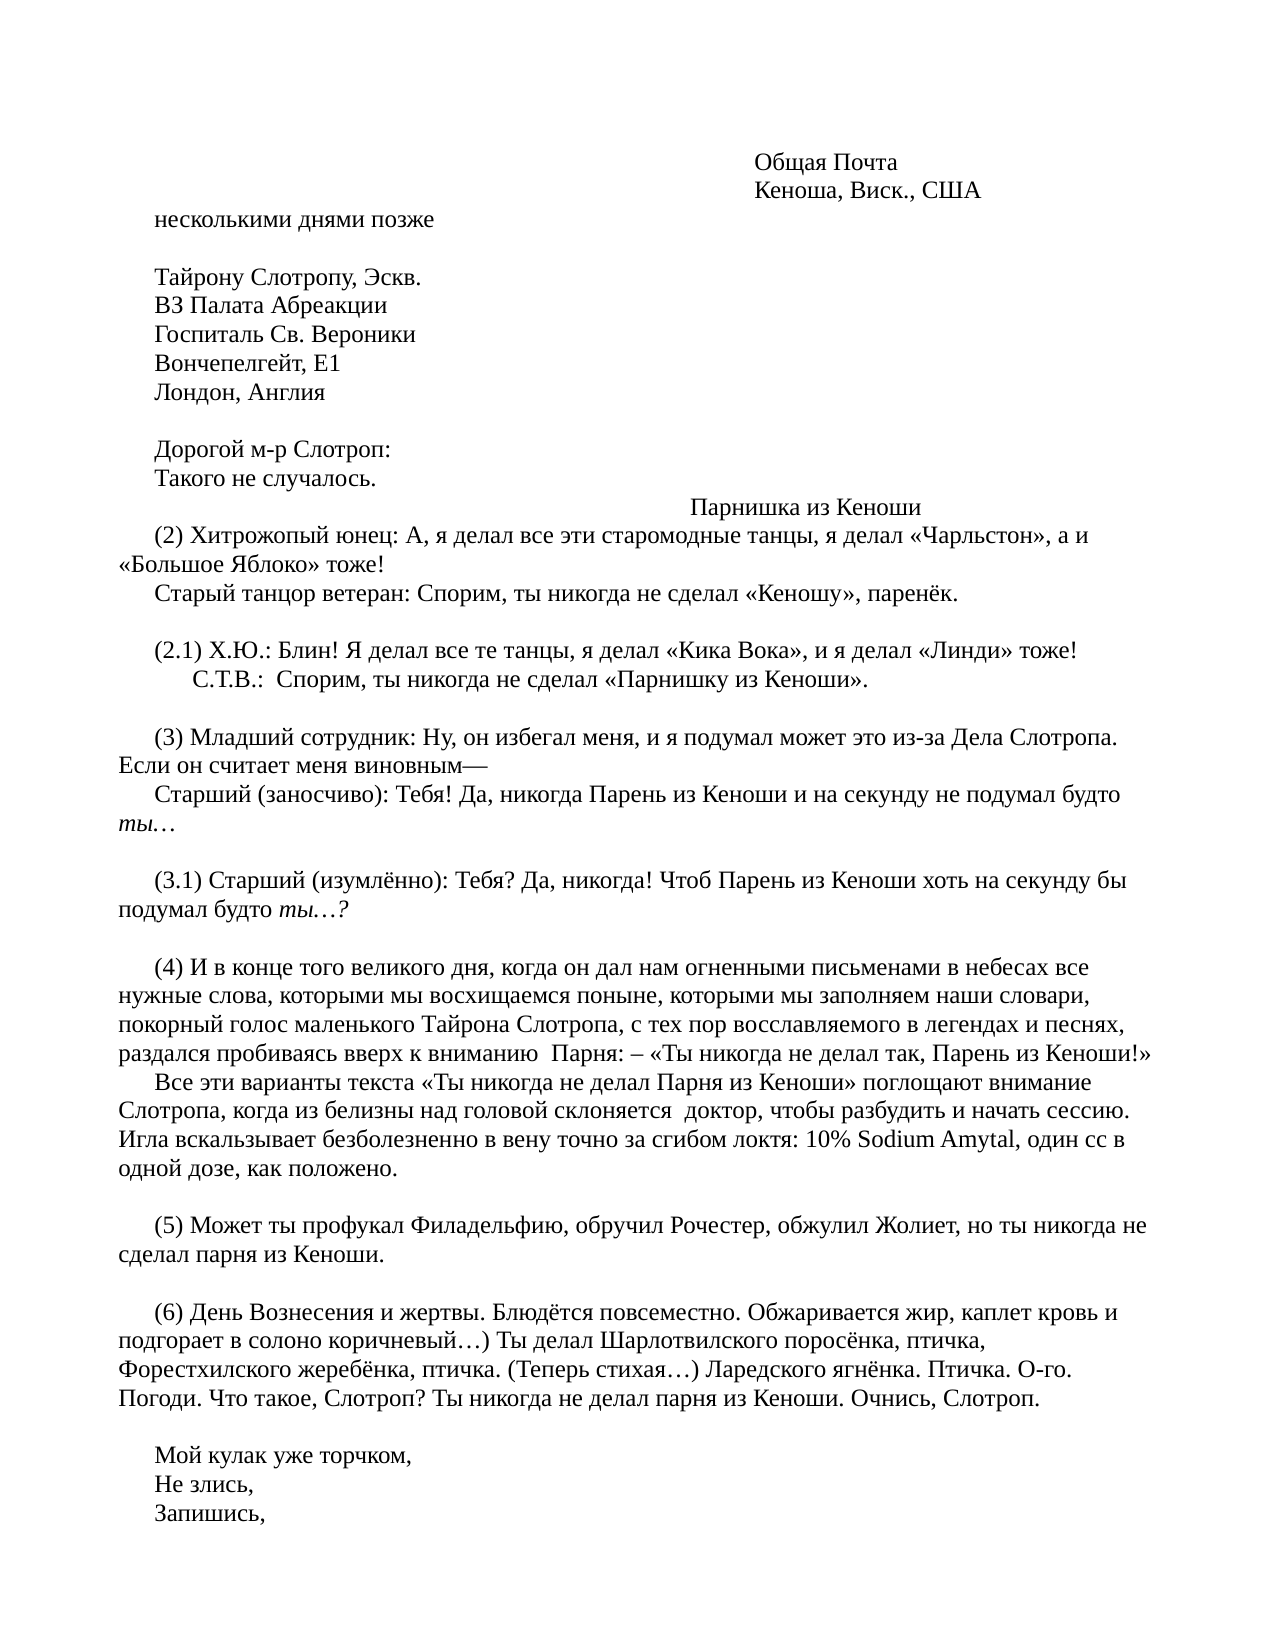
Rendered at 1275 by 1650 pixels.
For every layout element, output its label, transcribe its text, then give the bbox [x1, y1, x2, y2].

text Старый танцор ветеран: Спорим, ты никогда не сделал «Кеношу», паренёк. [118, 578, 1157, 607]
text Такого не случалось. [118, 463, 1157, 492]
text (6) День Вознесения и жертвы. Блюдётся повсеместно. Обжаривается жир, каплет кровь и подгорает в солоно коричневый…) Ты делал Шарлотвилского поросёнка, птичка, Форестхилского жеребёнка, птичка. (Теперь стихая…) Ларедского ягнёнка. Птичка. О-го. Погоди. Что такое, Слотроп? Ты никогда не делал парня из Кеноши. Очнись, Слотроп. [118, 1297, 1157, 1412]
text С.Т.В.: Спорим, ты никогда не сделал «Парнишку из Кеноши». [118, 664, 1157, 693]
text Парнишка из Кеноши [118, 492, 1157, 521]
text Тайрону Слотропу, Эскв. [118, 262, 1157, 291]
text Вончепелгейт, Е1 [118, 348, 1157, 377]
text Лондон, Англия [118, 377, 1157, 406]
text несколькими днями позже [118, 204, 1157, 233]
text Дорогой м-р Слотроп: [118, 434, 1157, 463]
text Мой кулак уже торчком, [118, 1441, 1157, 1469]
text (3) Младший сотрудник: Ну, он избегал меня, и я подумал может это из-за Дела Слотропа. Если он считает меня виновным— [118, 722, 1157, 779]
text Госпиталь Св. Вероники [118, 319, 1157, 348]
text Все эти варианты текста «Ты никогда не делал Парня из Кеноши» поглощают внимание Слотропа, когда из белизны над головой склоняется доктор, чтобы разбудить и начать сессию. Игла вскальзывает безболезненно в вену точно за сгибом локтя: 10% Sodium Amytal, один cc в одной дозе, как положено. [118, 1067, 1157, 1182]
text Не злись, [118, 1469, 1157, 1498]
text ВЗ Палата Абреакции [118, 291, 1157, 319]
text (3.1) Старший (изумлённо): Тебя? Да, никогда! Чтоб Парень из Кеноши хоть на секунду бы подумал будто ты…? [118, 866, 1157, 923]
text Запишись, [118, 1498, 1157, 1527]
text (2) Хитрожопый юнец: А, я делал все эти старомодные танцы, я делал «Чарльстон», а и «Большое Яблоко» тоже! [118, 521, 1157, 578]
text (2.1) Х.Ю.: Блин! Я делал все те танцы, я делал «Кика Вока», и я делал «Линди» тоже! [118, 636, 1157, 664]
text (4) И в конце того великого дня, когда он дал нам огненными письменами в небесах все нужные слова, которыми мы восхищаемся поныне, которыми мы заполняем наши словари, покорный голос маленького Тайрона Слотропа, с тех пор восславляемого в легендах и песнях, раздался пробиваясь вверх к вниманию Парня: – «Ты никогда не делал так, Парень из Кеноши!» [118, 952, 1157, 1067]
text (5) Может ты профукал Филадельфию, обручил Рочестер, обжулил Жолиет, но ты никогда не сделал парня из Кеноши. [118, 1211, 1157, 1268]
text Общая Почта [118, 147, 1157, 176]
text Старший (заносчиво): Тебя! Да, никогда Парень из Кеноши и на секунду не подумал будто ты… [118, 779, 1157, 837]
text Кеноша, Виск., США [118, 176, 1157, 204]
